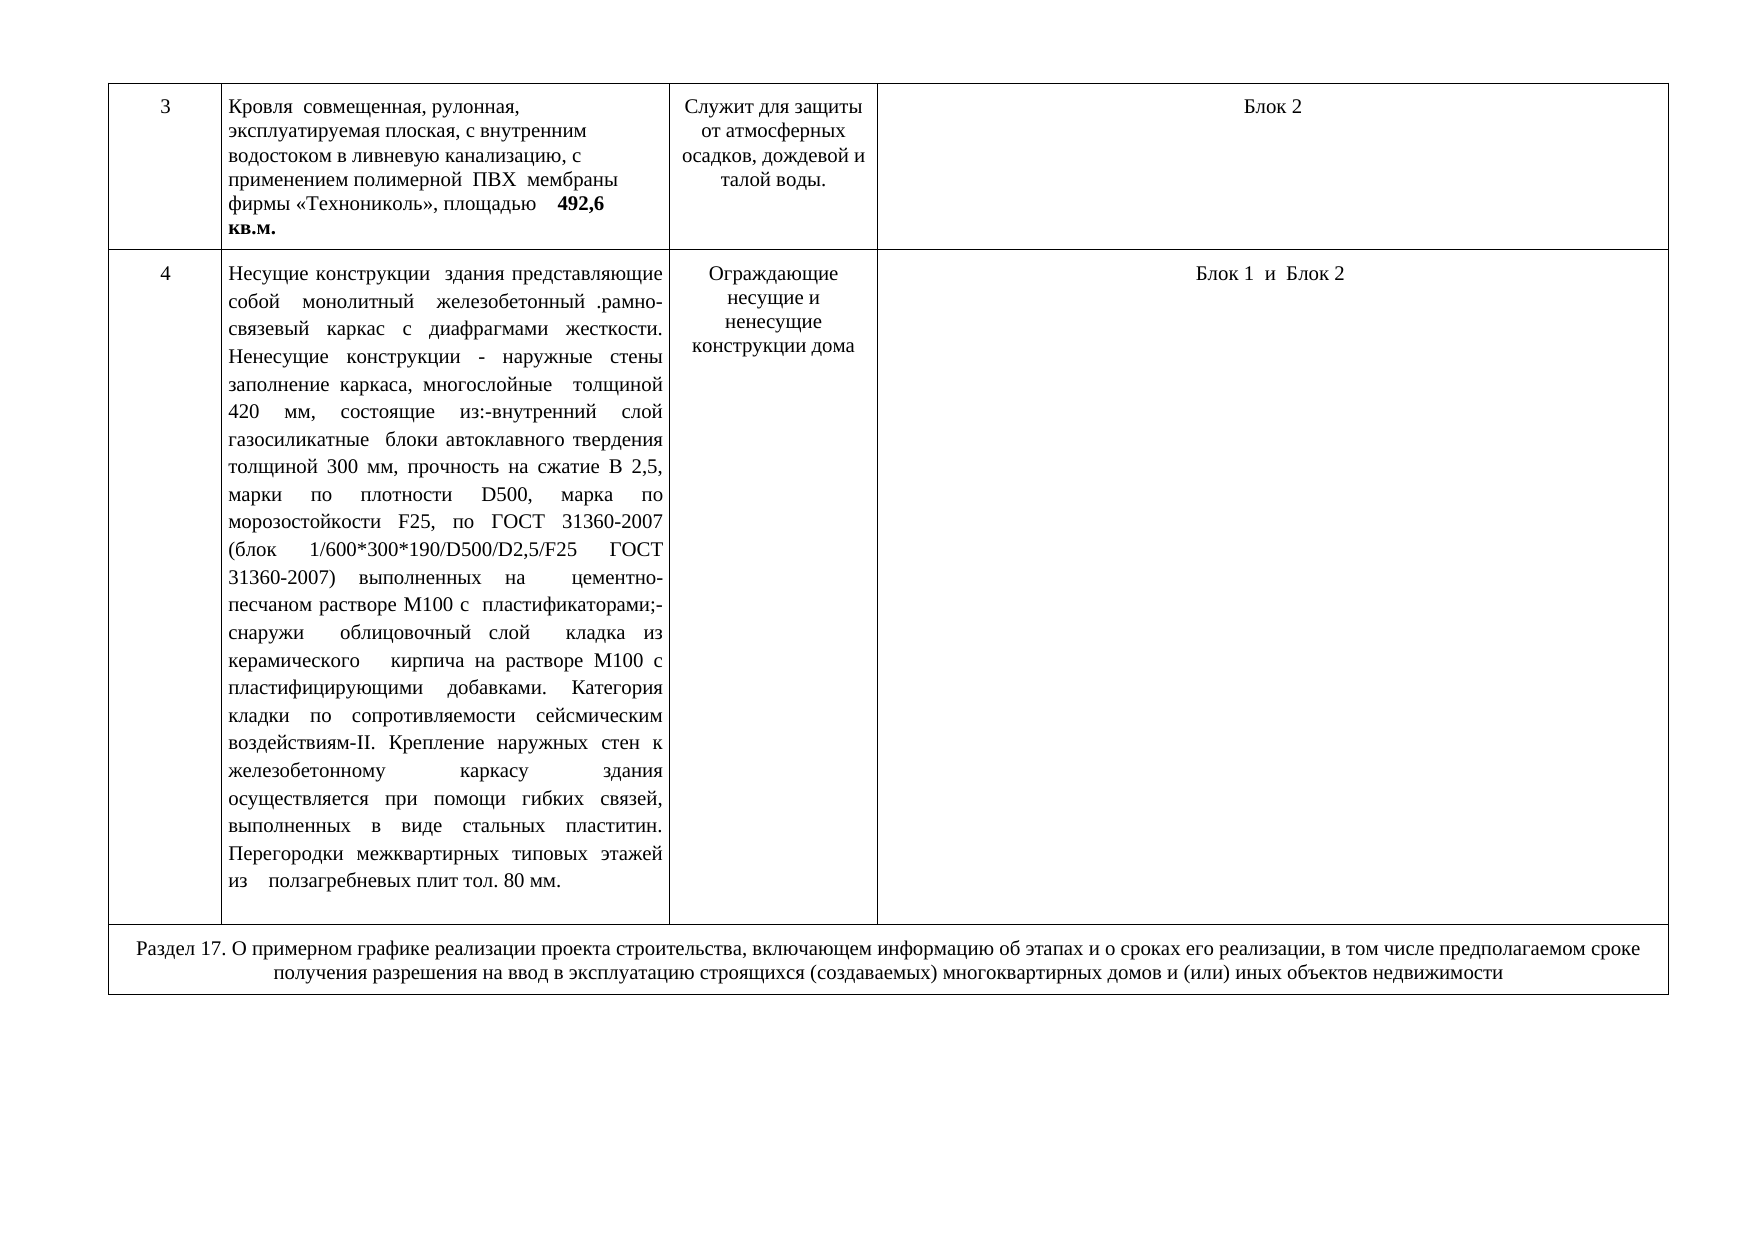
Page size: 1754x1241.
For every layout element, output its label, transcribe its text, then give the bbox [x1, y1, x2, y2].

table_cell Раздел 17. О примерном графике реализации проекта строительства, включающем информацию об этапах и о сроках его реализации, в том числе предполагаемом сроке получения разрешения на ввод в эксплуатацию строящихся (создаваемых) многоквартирных домов и (или) иных объектов недвижимости [109, 925, 1668, 994]
table_cell Несущие конструкции здания представляющие собой монолитный железобетонный .рамно-связевый каркас с диафрагмами жесткости. Ненесущие конструкции - наружные стены заполнение каркаса, многослойные толщиной 420 мм, состоящие из:-внутренний слой газосиликатные блоки автоклавного твердения толщиной 300 мм, прочность на сжатие В 2,5, марки по плотности D500, марка по морозостойкости F25, по ГОСТ 31360-2007 (блок 1/600*300*190/D500/D2,5/F25 ГОСТ 31360-2007) выполненных на цементно-песчаном растворе М100 с пластификаторами;-снаружи облицовочный слой кладка из керамического кирпича на растворе М100 с пластифицирующими добавками. Категория кладки по сопротивляемости сейсмическим воздействиям-II. Крепление наружных стен к железобетонному каркасу здания осуществляется при помощи гибких связей, выполненных в виде стальных пластитин. Перегородки межквартирных типовых этажей из ползагребневых плит тол. 80 мм. [222, 250, 669, 924]
table_cell Служит для защиты от атмосферных осадков, дождевой и талой воды. [670, 84, 877, 249]
table_cell 4 [109, 250, 221, 924]
table_cell Блок 1 и Блок 2 [878, 250, 1668, 924]
table_cell Ограждающие несущие и ненесущие конструкции дома [670, 250, 877, 924]
table_cell Кровля совмещенная, рулонная, эксплуатируемая плоская, с внутренним водостоком в ливневую канализацию, с применением полимерной ПВХ мембраны фирмы «Технониколь», площадью 492,6 кв.м. [222, 84, 669, 249]
table_cell Блок 2 [878, 84, 1668, 249]
table_cell 3 [109, 84, 221, 249]
